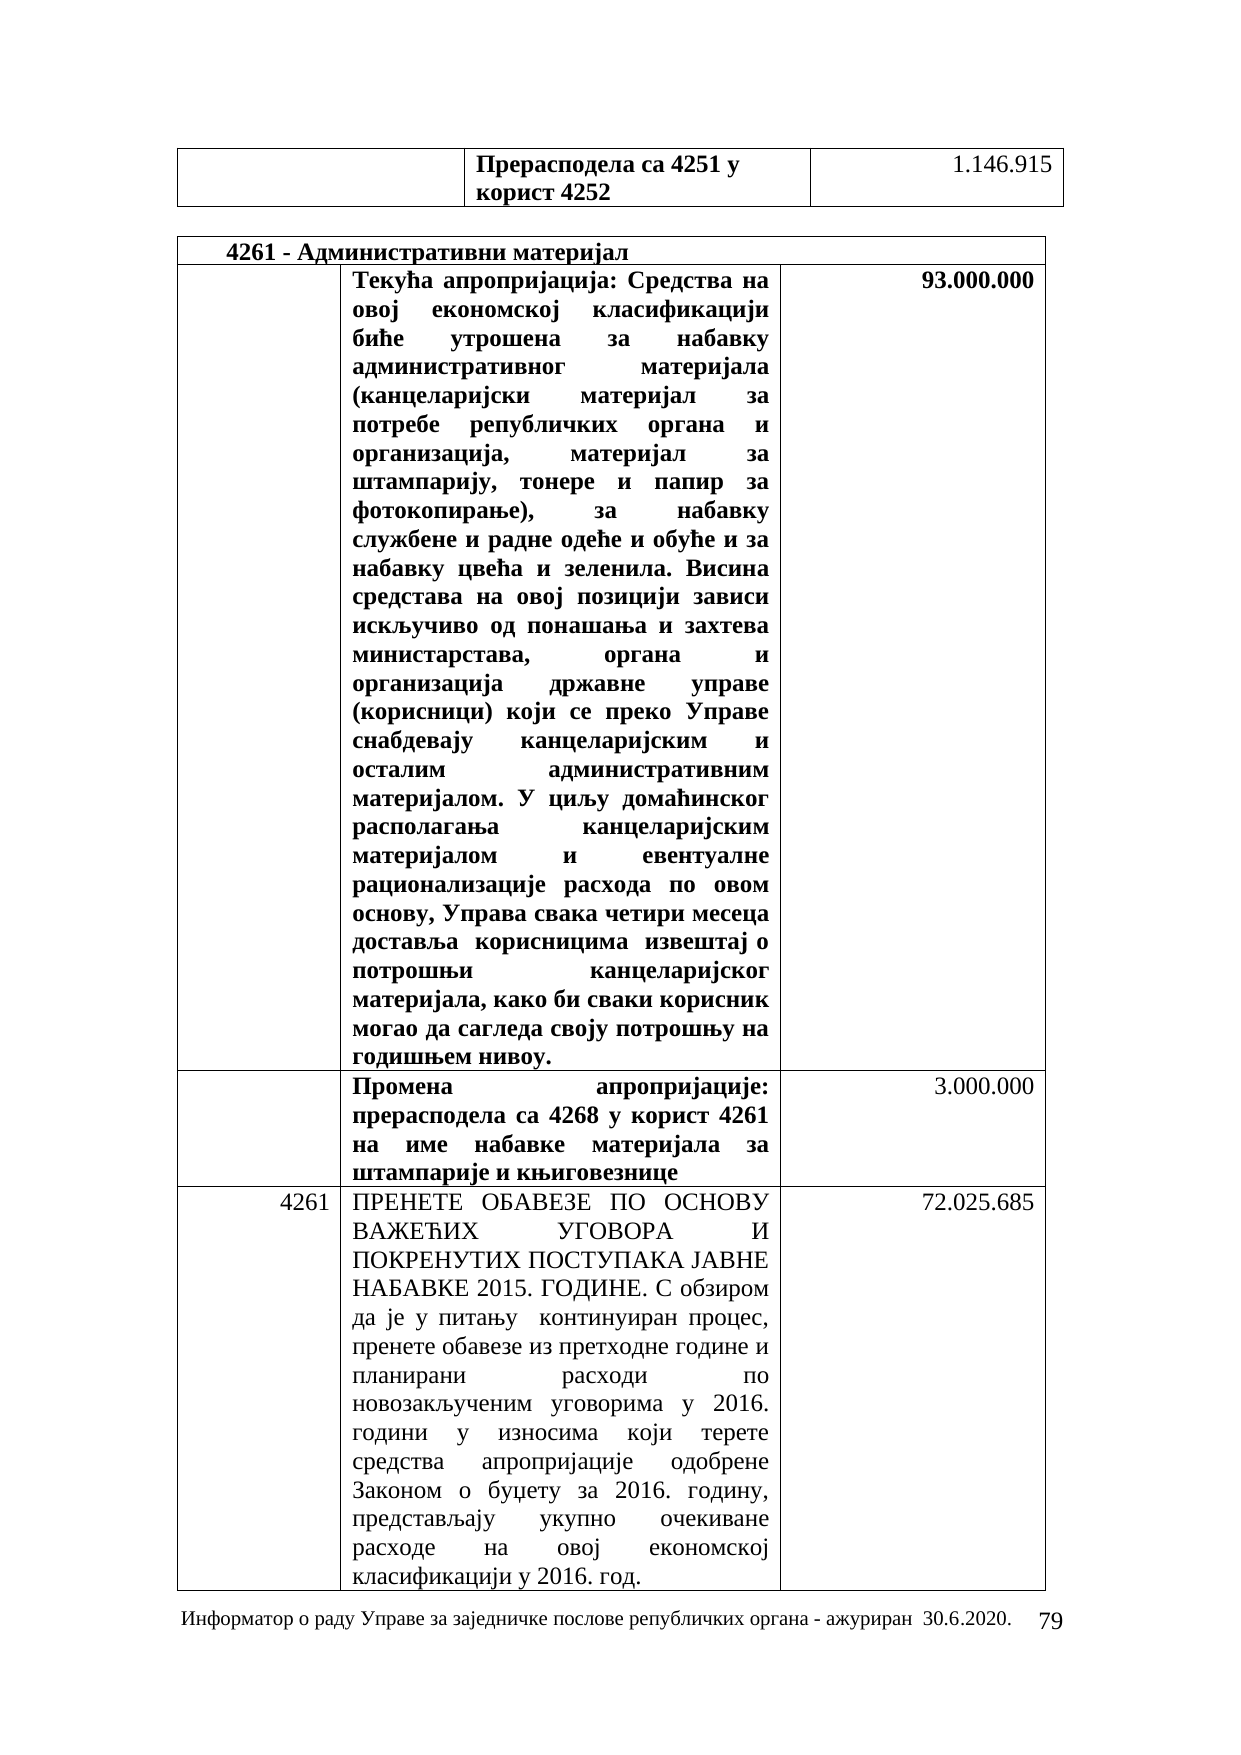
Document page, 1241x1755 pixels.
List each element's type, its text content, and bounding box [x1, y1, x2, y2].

table_header 4261 - Административни материјал [178, 237, 1045, 264]
table_cell Прерасподела са 4251 у корист 4252 [465, 149, 810, 206]
table_cell 72.025.685 [781, 1187, 1045, 1590]
table_cell 1.146.915 [811, 149, 1063, 206]
table_cell ПРЕНЕТЕ ОБАВЕЗЕ ПО ОСНОВУ ВАЖЕЋИХ УГОВОРА И ПОКРЕНУТИХ ПОСТУПАКА ЈАВНЕ НАБАВКЕ 2015. ГОДИНЕ. С обзиром да је у питању континуиран процес, пренете обавезе из претходне године и планирани расходи по новозакљученим уговорима у 2016. години у износима који терете средства апропријације одобрене Законом о буџету за 2016. годину, представљају укупно очекиване расходе на овој економској класификацији у 2016. год. [341, 1187, 780, 1590]
table_cell Текућа апропријација: Средства на овој економској класификацији биће утрошена за набавку административног материјала (канцеларијски материјал за потребе републичких органа и организација, материјал за штампарију, тонере и папир за фотокопирање), за набавку службене и радне одеће и обуће и за набавку цвећа и зеленила. Висина средстава на овој позицији зависи искључиво од понашања и захтева министарстава, органа и организација државне управе (корисници) који се преко Управе снабдевају канцеларијским и осталим административним материјалом. У циљу домаћинског располагања канцеларијским материјалом и евентуалне рационализације расхода по овом основу, Управа свака четири месеца доставља корисницима извештај о потрошњи канцеларијског материјала, како би сваки корисник могао да сагледа своју потрошњу на годишњем нивоу. [341, 265, 780, 1070]
table_cell Промена апропријације: прерасподела са 4268 у корист 4261 на име набавке материјала за штампарије и књиговезнице [341, 1071, 780, 1186]
table_cell 93.000.000 [781, 265, 1045, 1070]
table_cell 4261 [178, 1187, 340, 1590]
table_cell [178, 149, 464, 206]
table_cell [178, 1071, 340, 1186]
table_cell [178, 265, 340, 1070]
table_cell 3.000.000 [781, 1071, 1045, 1186]
